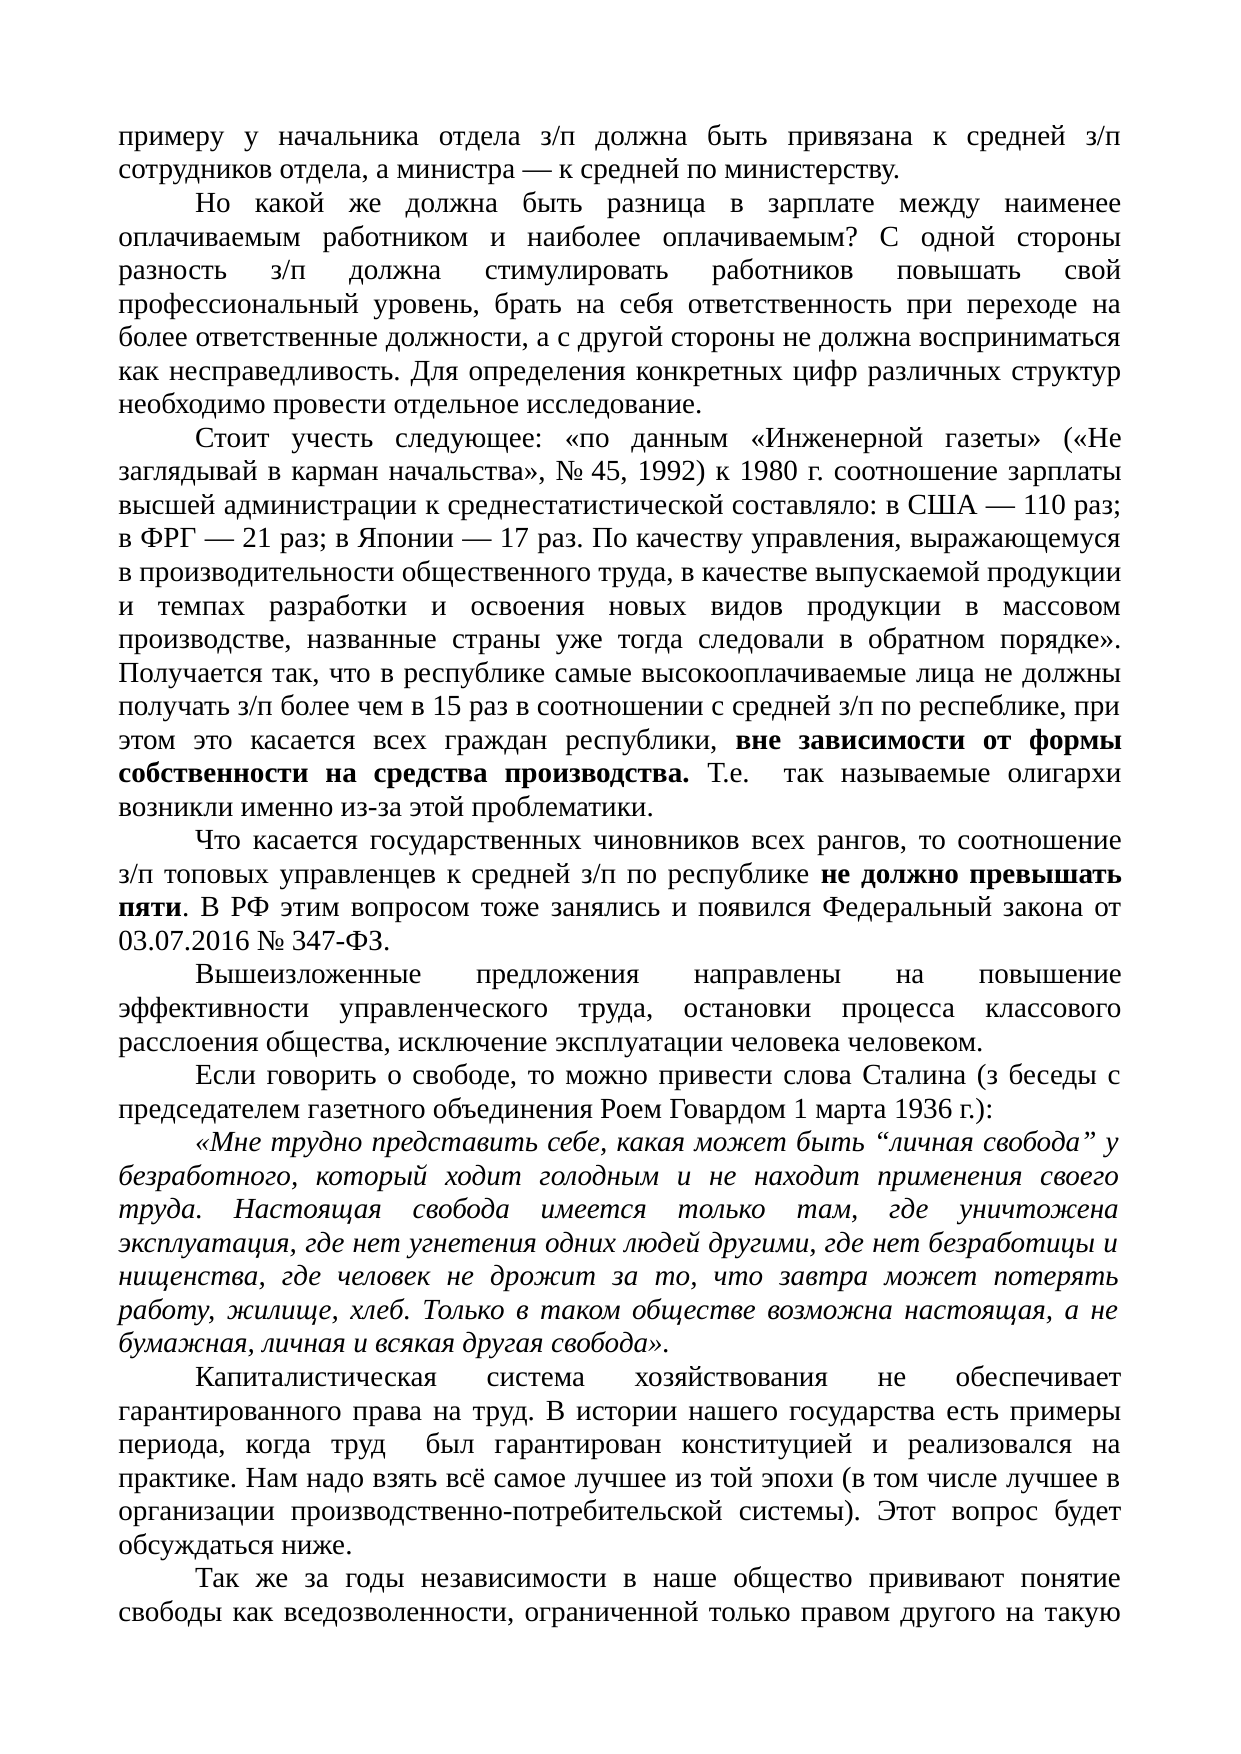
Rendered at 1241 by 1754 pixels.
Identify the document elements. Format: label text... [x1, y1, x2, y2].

text Если говорить о свободе, то можно привести слова Сталина (з беседы с председателем газетного объединения Роем Говардом 1 марта 1936 г.): [118, 1057, 1122, 1124]
text примеру у начальника отдела з/п должна быть привязана к средней з/п сотрудников отдела, а министра — к средней по министерству. [118, 118, 1122, 185]
text «Мне трудно представить себе, какая может быть “личная свобода” у безработного, который ходит голодным и не находит применения своего труда. Настоящая свобода имеется только там, где уничтожена эксплуатация, где нет угнетения одних людей другими, где нет безработицы и нищенства, где человек не дрожит за то, что завтра может потерять работу, жилище, хлеб. Только в таком обществе возможна настоящая, а не бумажная, личная и всякая другая свобода». [118, 1124, 1122, 1359]
text Так же за годы независимости в наше общество прививают понятие свободы как вседозволенности, ограниченной только правом другого на такую [118, 1560, 1122, 1627]
text Стоит учесть следующее: «по данным «Инженерной газеты» («Не заглядывай в карман начальства», № 45, 1992) к 1980 г. соотношение зарплаты высшей администрации к среднестатистической составляло: в США — 110 раз; в ФРГ — 21 раз; в Японии — 17 раз. По качеству управления, выражающемуся в производительности общественного труда, в качестве выпускаемой продукции и темпах разработки и освоения новых видов продукции в массовом производстве, названные страны уже тогда следовали в обратном порядке». Получается так, что в республике самые высокооплачиваемые лица не должны получать з/п более чем в 15 раз в соотношении с средней з/п по респеблике, при этом это касается всех граждан республики, вне зависимости от формы собственности на средства производства. Т.е. так называемые олигархи возникли именно из-за этой проблематики. [118, 420, 1122, 822]
text Что касается государственных чиновников всех рангов, то соотношение з/п топовых управленцев к средней з/п по республике не должно превышать пяти. В РФ этим вопросом тоже занялись и появился Федеральный закона от 03.07.2016 № 347-ФЗ. [118, 822, 1122, 957]
text Капиталистическая система хозяйствования не обеспечивает гарантированного права на труд. В истории нашего государства есть примеры периода, когда труд был гарантирован конституцией и реализовался на практике. Нам надо взять всё самое лучшее из той эпохи (в том числе лучшее в организации производственно-потребительской системы). Этот вопрос будет обсуждаться ниже. [118, 1359, 1122, 1560]
text Вышеизложенные предложения направлены на повышение эффективности управленческого труда, остановки процесса классового расслоения общества, исключение эксплуатации человека человеком. [118, 957, 1122, 1057]
text Но какой же должна быть разница в зарплате между наименее оплачиваемым работником и наиболее оплачиваемым? С одной стороны разность з/п должна стимулировать работников повышать свой профессиональный уровень, брать на себя ответственность при переходе на более ответственные должности, а с другой стороны не должна восприниматься как несправедливость. Для определения конкретных цифр различных структур необходимо провести отдельное исследование. [118, 185, 1122, 420]
